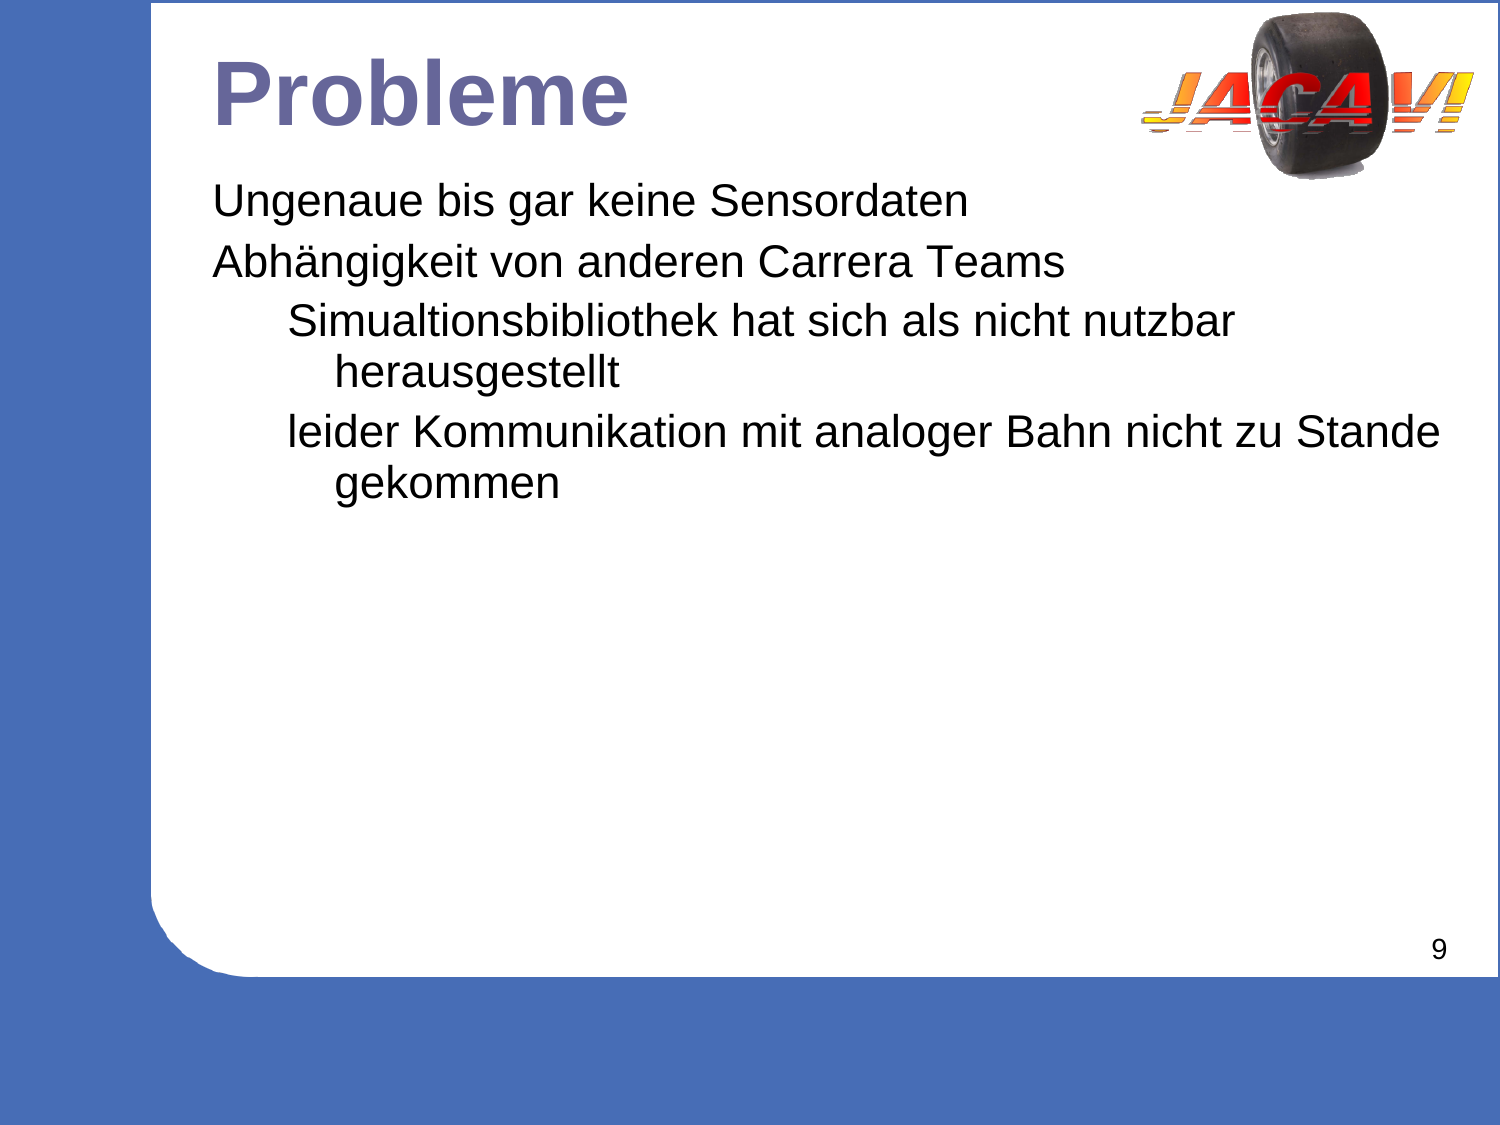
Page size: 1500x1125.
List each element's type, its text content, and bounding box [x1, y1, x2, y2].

picture [0, 0, 1500, 1125]
list Ungenaue bis gar keine Sensordaten Abhängigkeit von anderen Carrera Teams Simualtionsbibliothek hat sich als nicht nutzbar herausgestellt leider Kommunikation mit analoger Bahn nicht zu Stande gekommen [212, 174, 1448, 926]
title Probleme [212, 24, 1447, 164]
